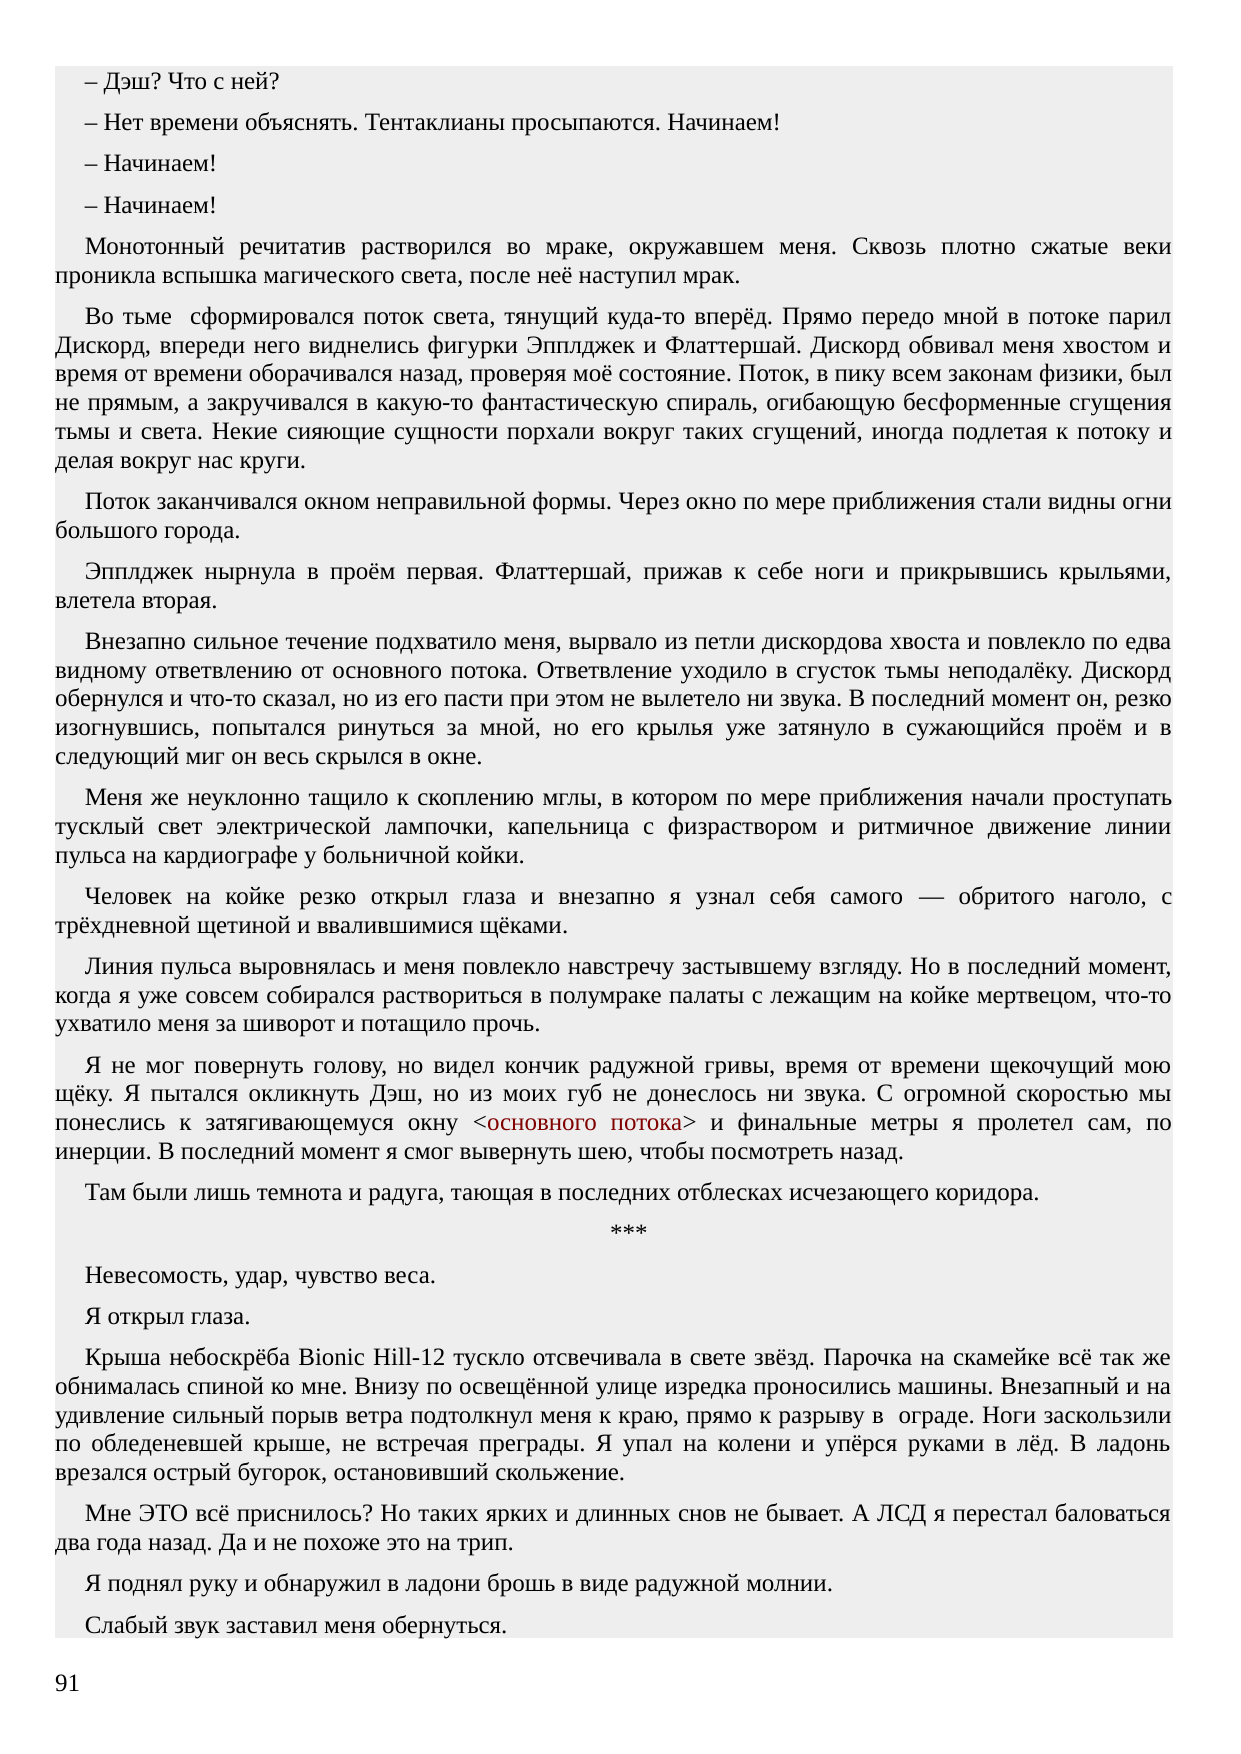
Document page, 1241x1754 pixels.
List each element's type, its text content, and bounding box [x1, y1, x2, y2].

text Мне ЭТО всё приснилось? Но таких ярких и длинных снов не бывает. А ЛСД я перестал баловаться два года назад. Да и не похоже это на трип. [55, 1498, 1173, 1556]
text – Начинаем! [55, 148, 1173, 177]
text Поток заканчивался окном неправильной формы. Через окно по мере приближения стали видны огни большого города. [55, 486, 1173, 543]
text Во тьме сформировался поток света, тянущий куда-то вперёд. Прямо передо мной в потоке парил Дискорд, впереди него виднелись фигурки Эпплджек и Флаттершай. Дискорд обвивал меня хвостом и время от времени оборачивался назад, проверяя моё состояние. Поток, в пику всем законам физики, был не прямым, а закручивался в какую-то фантастическую спираль, огибающую бесформенные сгущения тьмы и света. Некие сияющие сущности порхали вокруг таких сгущений, иногда подлетая к потоку и делая вокруг нас круги. [55, 301, 1173, 473]
text – Дэш? Что с ней? [55, 66, 1173, 95]
text Я поднял руку и обнаружил в ладони брошь в виде радужной молнии. [55, 1568, 1173, 1597]
text Я открыл глаза. [55, 1301, 1173, 1330]
text Монотонный речитатив растворился во мраке, окружавшем меня. Сквозь плотно сжатые веки проникла вспышка магического света, после неё наступил мрак. [55, 231, 1173, 288]
text Крыша небоскрёба Bionic Hill-12 тускло отсвечивала в свете звёзд. Парочка на скамейке всё так же обнималась спиной ко мне. Внизу по освещённой улице изредка проносились машины. Внезапный и на удивление сильный порыв ветра подтолкнул меня к краю, прямо к разрыву в ограде. Ноги заскользили по обледеневшей крыше, не встречая преграды. Я упал на колени и упёрся руками в лёд. В ладонь врезался острый бугорок, остановивший скольжение. [55, 1342, 1173, 1486]
text Слабый звук заставил меня обернуться. [55, 1610, 1173, 1638]
text Внезапно сильное течение подхватило меня, вырвало из петли дискордова хвоста и повлекло по едва видному ответвлению от основного потока. Ответвление уходило в сгусток тьмы неподалёку. Дискорд обернулся и что-то сказал, но из его пасти при этом не вылетело ни звука. В последний момент он, резко изогнувшись, попытался ринуться за мной, но его крылья уже затянуло в сужающийся проём и в следующий миг он весь скрылся в окне. [55, 626, 1173, 770]
text *** [55, 1218, 1173, 1247]
text Там были лишь темнота и радуга, тающая в последних отблесках исчезающего коридора. [55, 1177, 1173, 1206]
text Невесомость, удар, чувство веса. [55, 1260, 1173, 1288]
text – Начинаем! [55, 190, 1173, 218]
text Человек на койке резко открыл глаза и внезапно я узнал себя самого — обритого наголо, с трёхдневной щетиной и ввалившимися щёками. [55, 881, 1173, 938]
text Я не мог повернуть голову, но видел кончик радужной гривы, время от времени щекочущий мою щёку. Я пытался окликнуть Дэш, но из моих губ не донеслось ни звука. С огромной скоростью мы понеслись к затягивающемуся окну <основного потока> и финальные метры я пролетел сам, по инерции. В последний момент я смог вывернуть шею, чтобы посмотреть назад. [55, 1050, 1173, 1165]
text Линия пульса выровнялась и меня повлекло навстречу застывшему взгляду. Но в последний момент, когда я уже совсем собирался раствориться в полумраке палаты с лежащим на койке мертвецом, что-то ухватило меня за шиворот и потащило прочь. [55, 951, 1173, 1037]
text Эпплджек нырнула в проём первая. Флаттершай, прижав к себе ноги и прикрывшись крыльями, влетела вторая. [55, 556, 1173, 613]
text – Нет времени объяснять. Тентаклианы просыпаются. Начинаем! [55, 107, 1173, 136]
text Меня же неуклонно тащило к скоплению мглы, в котором по мере приближения начали проступать тусклый свет электрической лампочки, капельница с физраствором и ритмичное движение линии пульса на кардиографе у больничной койки. [55, 782, 1173, 868]
